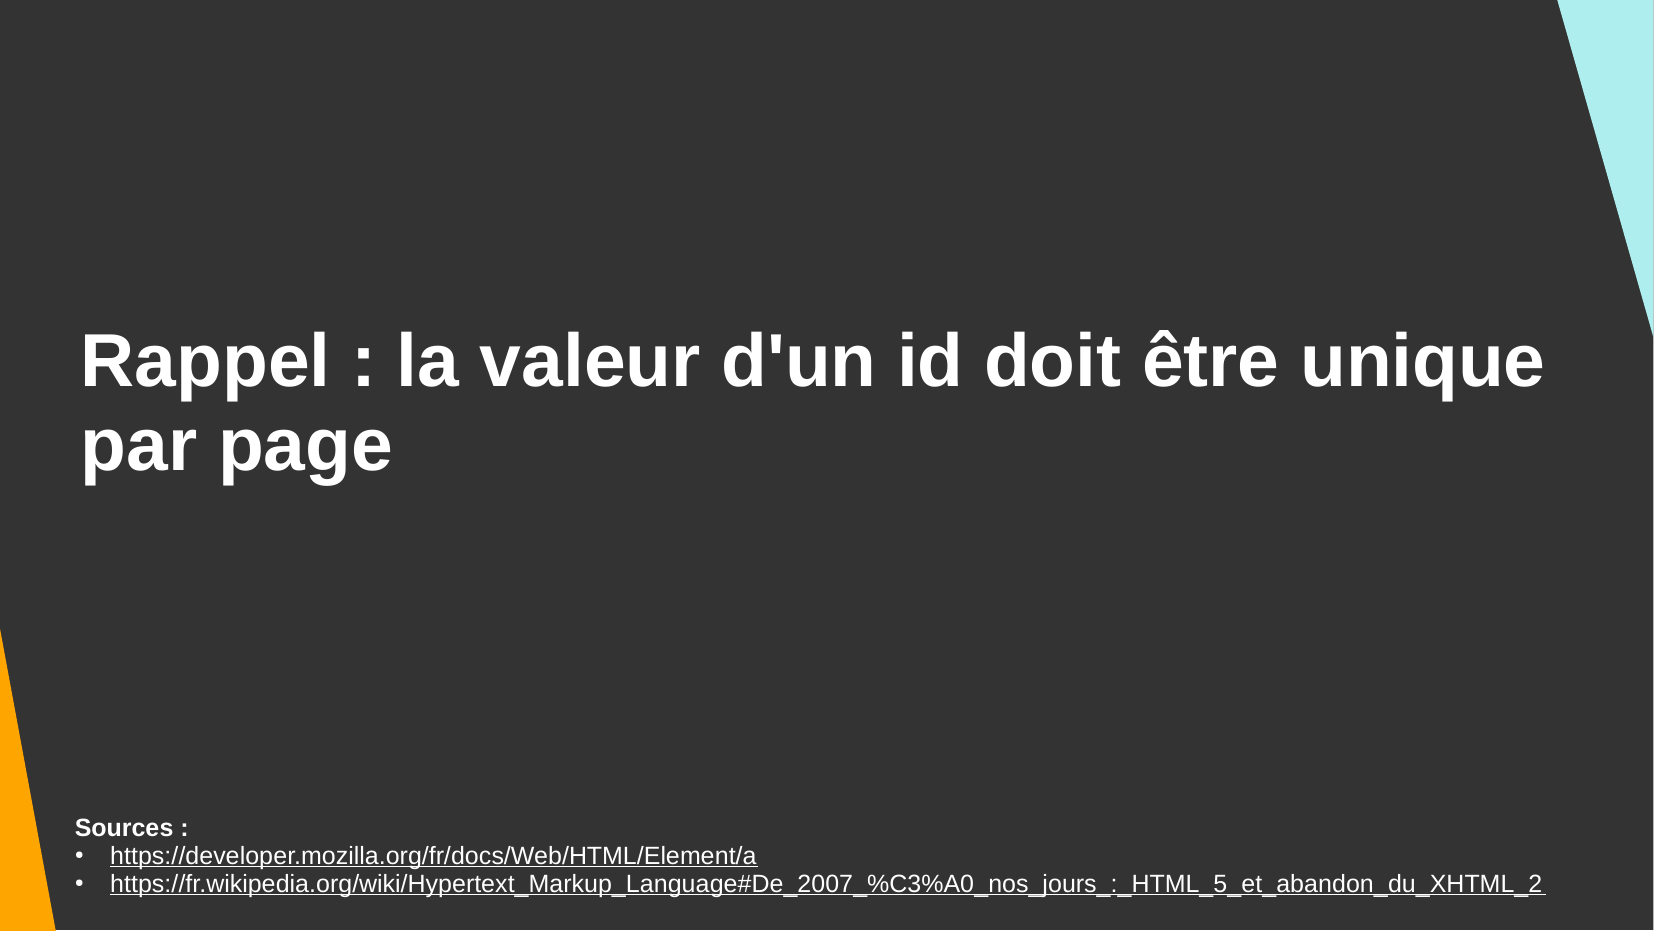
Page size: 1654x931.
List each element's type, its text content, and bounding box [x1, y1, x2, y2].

list Rappel : la valeur d'un id doit être unique par page [80, 318, 1605, 532]
text_box Sources : https://developer.mozilla.org/fr/docs/Web/HTML/Element/a https://fr.wikipedia.org/wiki/Hypertext_Markup_Language#De_2007_%C3%A0_nos_jours_:_HTML_5_et_abandon_du_XHTML_2 [60, 806, 1642, 931]
text_box [0, 628, 56, 931]
text_box [1557, 0, 1654, 340]
